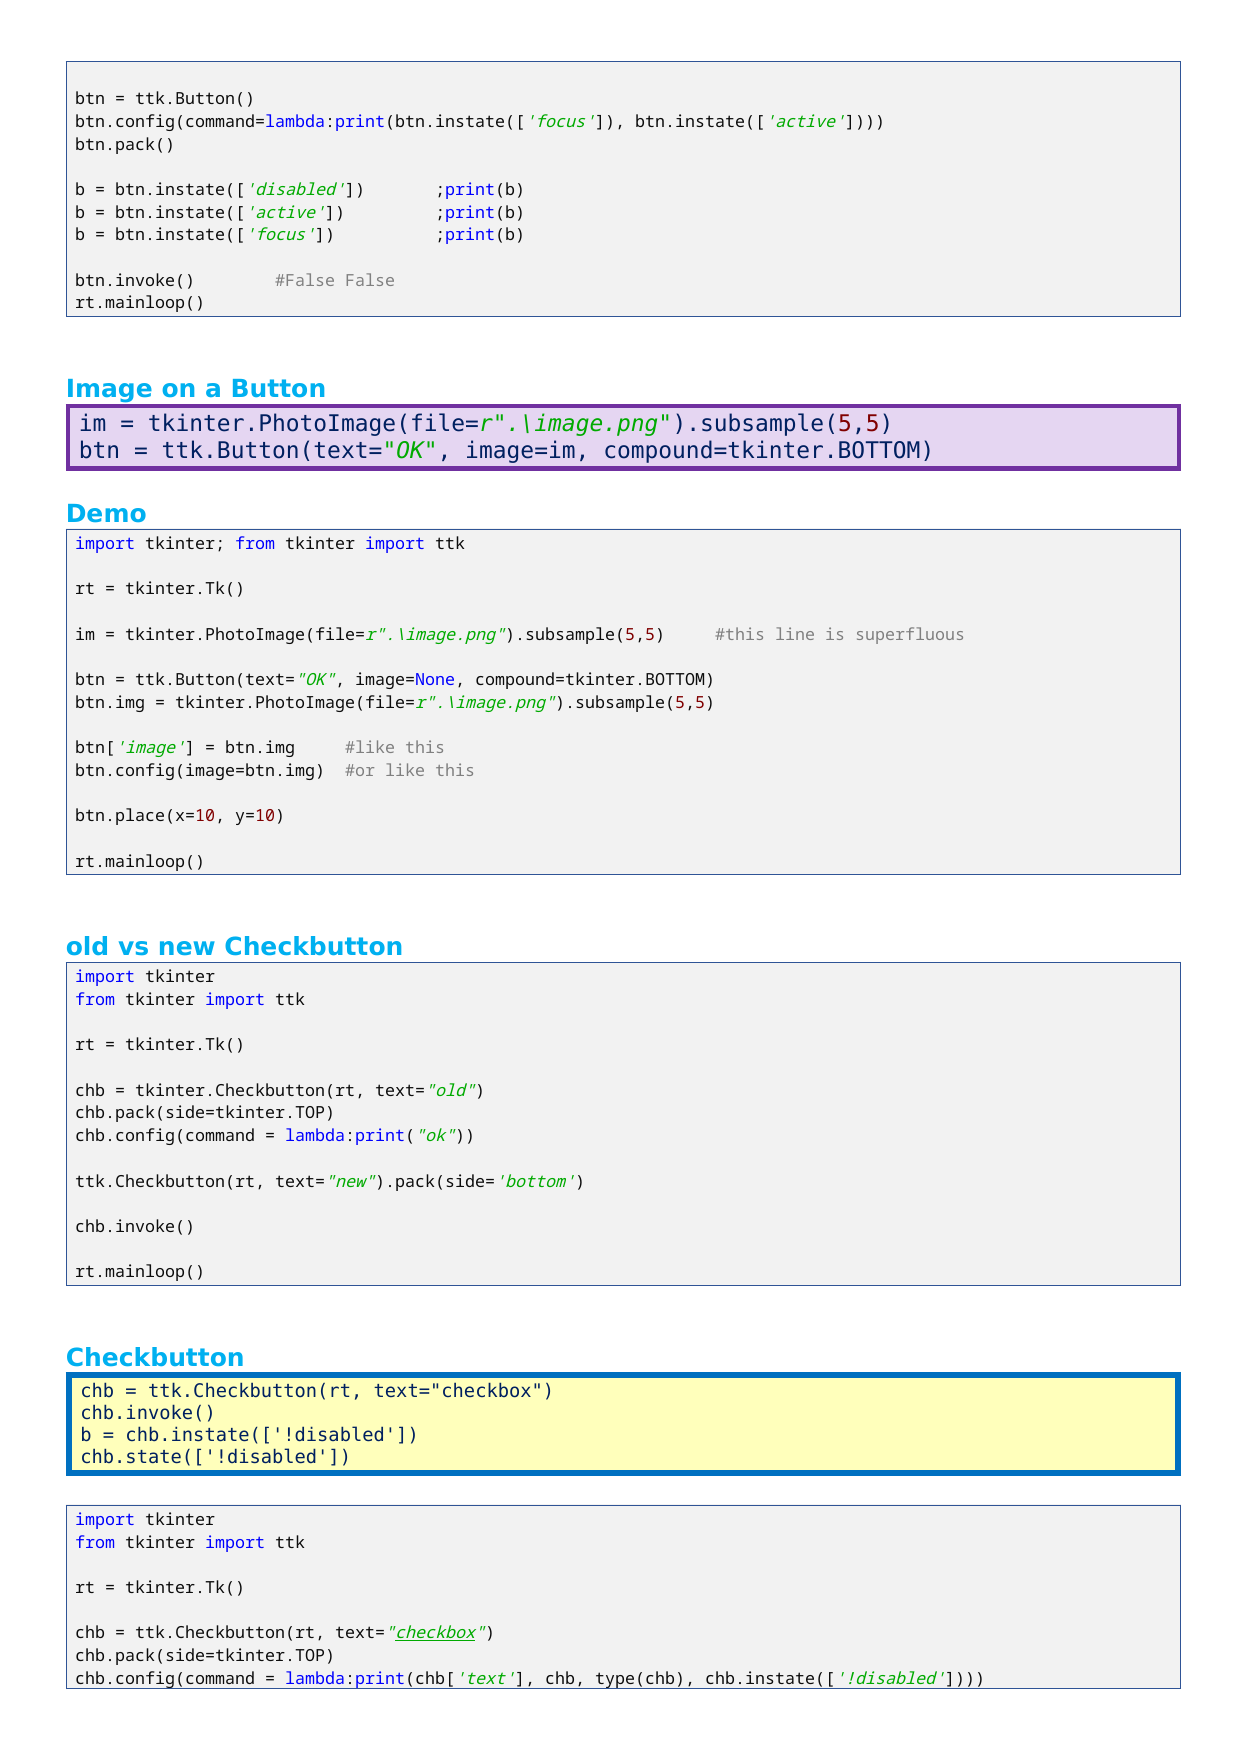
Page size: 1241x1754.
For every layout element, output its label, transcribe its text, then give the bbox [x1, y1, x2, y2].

text rt.mainloop() [67, 846, 1180, 874]
text btn.invoke() #False False [67, 265, 1180, 288]
text chb.invoke() [72, 1394, 1175, 1416]
title Demo [66, 499, 1181, 528]
text chb.pack(side=tkinter.TOP) [67, 1641, 1180, 1663]
text btn = ttk.Button(text="OK", image=im, compound=tkinter.BOTTOM) [70, 430, 1177, 466]
text chb = tkinter.Checkbutton(rt, text="old") [67, 1075, 1180, 1098]
text b = chb.instate(['!disabled']) [72, 1416, 1175, 1437]
text im = tkinter.PhotoImage(file=r".\image.png").subsample(5,5) [70, 408, 1177, 430]
text chb = ttk.Checkbutton(rt, text="checkbox") [67, 1618, 1180, 1641]
text chb.invoke() [67, 1211, 1180, 1234]
title Checkbutton [66, 1343, 1181, 1372]
text b = btn.instate(['active']) ;print(b) [67, 197, 1180, 220]
text rt.mainloop() [67, 288, 1180, 316]
title Image on a Button [66, 374, 1181, 404]
text import tkinter [67, 963, 1180, 984]
text btn = ttk.Button() [67, 84, 1180, 106]
text rt.mainloop() [67, 1257, 1180, 1285]
text rt = tkinter.Tk() [67, 1573, 1180, 1595]
text btn.pack() [67, 129, 1180, 152]
title old vs new Checkbutton [66, 932, 1181, 962]
text ttk.Checkbutton(rt, text="new").pack(side='bottom') [67, 1166, 1180, 1189]
text from tkinter import ttk [67, 1527, 1180, 1550]
text btn = ttk.Button(text="OK", image=None, compound=tkinter.BOTTOM) [67, 665, 1180, 687]
text btn.config(command=lambda:print(btn.instate(['focus']), btn.instate(['active']))) [67, 106, 1180, 129]
text btn.config(image=btn.img) #or like this [67, 756, 1180, 778]
text btn['image'] = btn.img #like this [67, 733, 1180, 756]
text chb.state(['!disabled']) [72, 1437, 1175, 1470]
text b = btn.instate(['disabled']) ;print(b) [67, 174, 1180, 197]
text chb.config(command = lambda:print(chb['text'], chb, type(chb), chb.instate(['!disabled']))) [67, 1663, 1180, 1688]
text btn.place(x=10, y=10) [67, 801, 1180, 824]
text b = btn.instate(['focus']) ;print(b) [67, 220, 1180, 243]
text im = tkinter.PhotoImage(file=r".\image.png").subsample(5,5) #this line is superfluous [67, 619, 1180, 642]
text import tkinter; from tkinter import ttk [67, 530, 1180, 551]
text btn.img = tkinter.PhotoImage(file=r".\image.png").subsample(5,5) [67, 687, 1180, 710]
text chb.config(command = lambda:print("ok")) [67, 1121, 1180, 1143]
text rt = tkinter.Tk() [67, 1030, 1180, 1052]
text from tkinter import ttk [67, 984, 1180, 1007]
text chb = ttk.Checkbutton(rt, text="checkbox") [72, 1378, 1175, 1394]
text rt = tkinter.Tk() [67, 574, 1180, 597]
text chb.pack(side=tkinter.TOP) [67, 1098, 1180, 1121]
text import tkinter [67, 1506, 1180, 1527]
